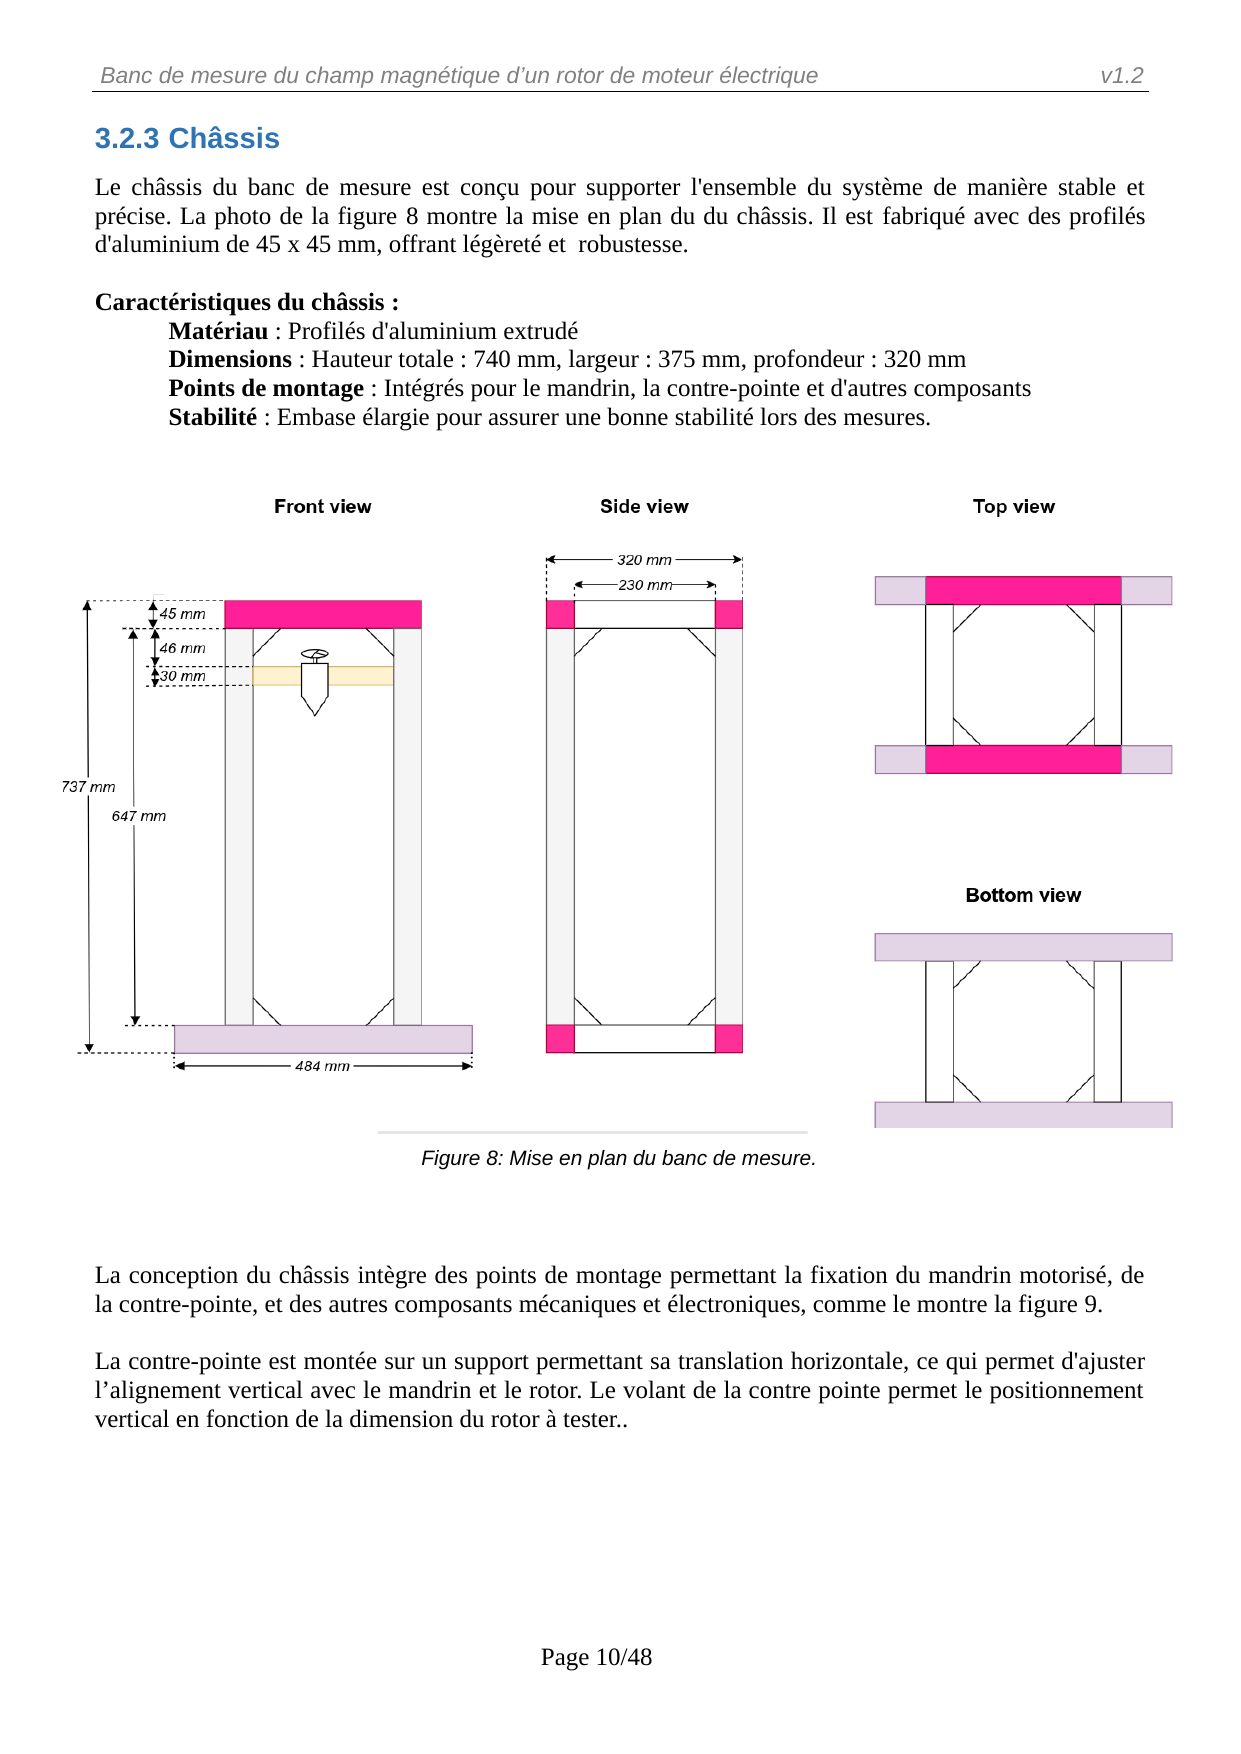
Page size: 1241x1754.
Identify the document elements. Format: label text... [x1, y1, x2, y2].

text Le châssis du banc de mesure est conçu pour supporter l'ensemble du système de manière stable et précise. La photo de la figure 8 montre la mise en plan du du châssis. Il est fabriqué avec des profilés d'aluminium de 45 x 45 mm, offrant légèreté et robustesse. [94, 172, 1146, 258]
picture [57, 485, 1183, 1134]
text Caractéristiques du châssis : [94, 287, 1146, 316]
text Matériau : Profilés d'aluminium extrudé [94, 316, 1146, 344]
text La contre-pointe est montée sur un support permettant sa translation horizontale, ce qui permet d'ajuster l’alignement vertical avec le mandrin et le rotor. Le volant de la contre pointe permet le positionnement vertical en fonction de la dimension du rotor à tester.. [94, 1346, 1146, 1432]
text Stabilité : Embase élargie pour assurer une bonne stabilité lors des mesures. [94, 402, 1146, 431]
text Points de montage : Intégrés pour le mandrin, la contre-pointe et d'autres composants [94, 373, 1146, 402]
text Dimensions : Hauteur totale : 740 mm, largeur : 375 mm, profondeur : 320 mm [94, 344, 1146, 373]
text Figure 8: Mise en plan du banc de mesure. [57, 1146, 1183, 1170]
subtitle Châssis [94, 121, 1146, 154]
text La conception du châssis intègre des points de montage permettant la fixation du mandrin motorisé, de la contre-pointe, et des autres composants mécaniques et électroniques, comme le montre la figure 9. [94, 1260, 1146, 1317]
